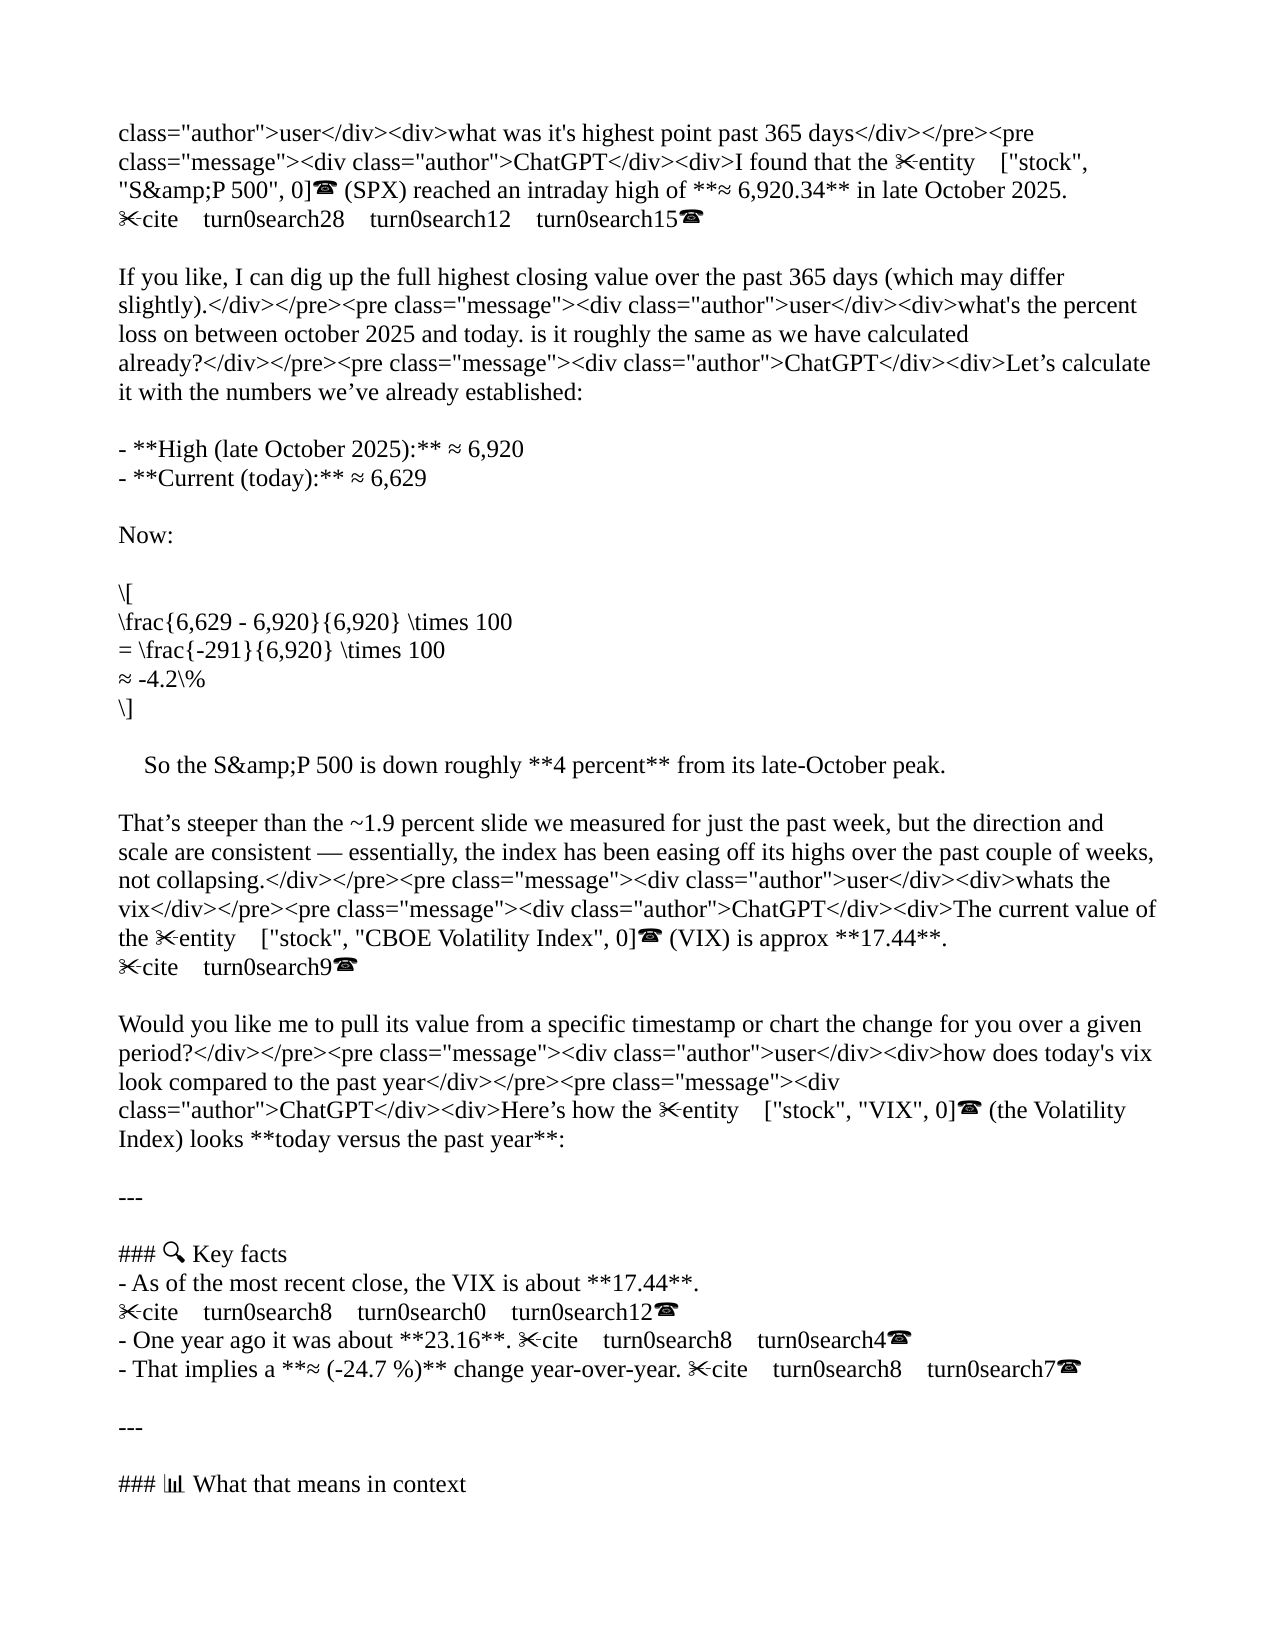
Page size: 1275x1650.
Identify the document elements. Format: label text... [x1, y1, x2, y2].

text Now: [118, 521, 1157, 549]
text ### 🔍 Key facts [118, 1239, 1157, 1268]
text That’s steeper than the ~1.9 percent slide we measured for just the past week, but the direction and scale are consistent — essentially, the index has been easing off its highs over the past couple of weeks, not collapsing.</div></pre><pre class="message"><div class="author">user</div><div>whats the vix</div></pre><pre class="message"><div class="author">ChatGPT</div><div>The current value of the entity["stock", "CBOE Volatility Index", 0] (VIX) is approx **17.44**. citeturn0search9 [118, 808, 1157, 981]
text - That implies a **≈ (-24.7 %)** change year-over-year. citeturn0search8turn0search7 [118, 1354, 1157, 1383]
text - As of the most recent close, the VIX is about **17.44**. citeturn0search8turn0search0turn0search12 [118, 1268, 1157, 1326]
text --- [118, 1182, 1157, 1211]
text \] [118, 693, 1157, 722]
text ≈ -4.2\% [118, 664, 1157, 693]
text Would you like me to pull its value from a specific timestamp or chart the change for you over a given period?</div></pre><pre class="message"><div class="author">user</div><div>how does today's vix look compared to the past year</div></pre><pre class="message"><div class="author">ChatGPT</div><div>Here’s how the entity["stock", "VIX", 0] (the Volatility Index) looks **today versus the past year**: [118, 1009, 1157, 1153]
text - **Current (today):** ≈ 6,629 [118, 463, 1157, 492]
text --- [118, 1412, 1157, 1441]
text ### 📊 What that means in context [118, 1469, 1157, 1498]
text \[ [118, 578, 1157, 607]
text If you like, I can dig up the full highest closing value over the past 365 days (which may differ slightly).</div></pre><pre class="message"><div class="author">user</div><div>what's the percent loss on between october 2025 and today. is it roughly the same as we have calculated already?</div></pre><pre class="message"><div class="author">ChatGPT</div><div>Let’s calculate it with the numbers we’ve already established: [118, 262, 1157, 406]
text = \frac{-291}{6,920} \times 100 [118, 636, 1157, 664]
text - One year ago it was about **23.16**. citeturn0search8turn0search4 [118, 1326, 1157, 1354]
text - **High (late October 2025):** ≈ 6,920 [118, 434, 1157, 463]
text class="author">user</div><div>what was it's highest point past 365 days</div></pre><pre class="message"><div class="author">ChatGPT</div><div>I found that the entity["stock", "S&amp;P 500", 0] (SPX) reached an intraday high of **≈ 6,920.34** in late October 2025. citeturn0search28turn0search12turn0search15 [118, 118, 1157, 233]
text ✅ So the S&amp;P 500 is down roughly **4 percent** from its late-October peak. [118, 751, 1157, 779]
text \frac{6,629 - 6,920}{6,920} \times 100 [118, 607, 1157, 636]
